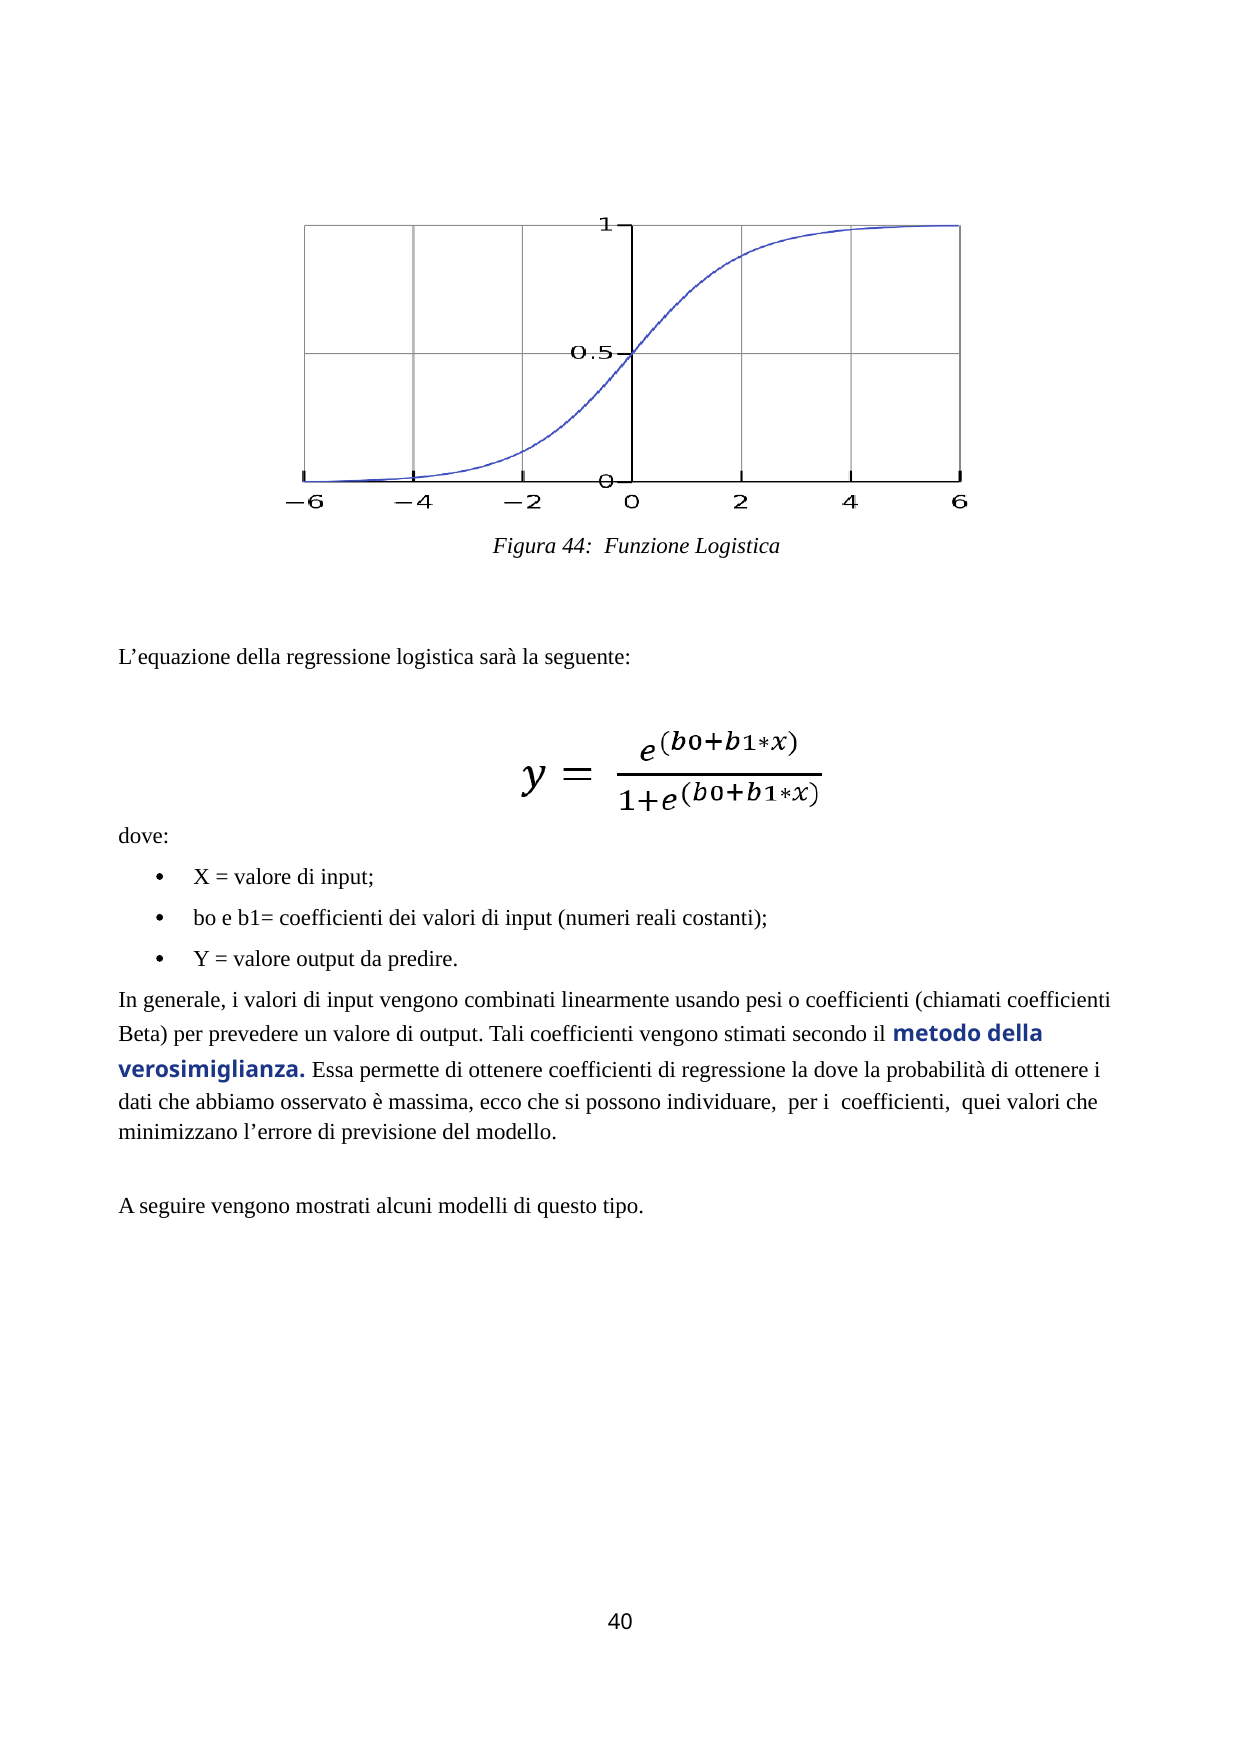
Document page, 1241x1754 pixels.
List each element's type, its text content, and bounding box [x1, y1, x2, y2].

picture [285, 211, 991, 529]
list bo e b1= coefficienti dei valori di input (numeri reali costanti); [156, 904, 1122, 930]
text In generale, i valori di input vengono combinati linearmente usando pesi o coefficienti (chiamati coefficienti Beta) per prevedere un valore di output. Tali coefficienti vengono stimati secondo il metodo della verosimiglianza. Essa permette di ottenere coefficienti di regressione la dove la probabilità di ottenere i dati che abbiamo osservato è massima, ecco che si possono individuare, per i coefficienti, quei valori che minimizzano l’errore di previsione del modello. [118, 986, 1122, 1144]
list X = valore di input; [156, 863, 1122, 889]
text dove: [118, 822, 502, 848]
text Figura 44: Funzione Logistica [258, 529, 1017, 558]
text L’equazione della regressione logistica sarà la seguente: [118, 643, 1122, 669]
list Y = valore output da predire. [156, 945, 1122, 971]
text [842, 822, 1122, 848]
picture [502, 708, 842, 851]
text A seguire vengono mostrati alcuni modelli di questo tipo. [118, 1192, 1122, 1218]
